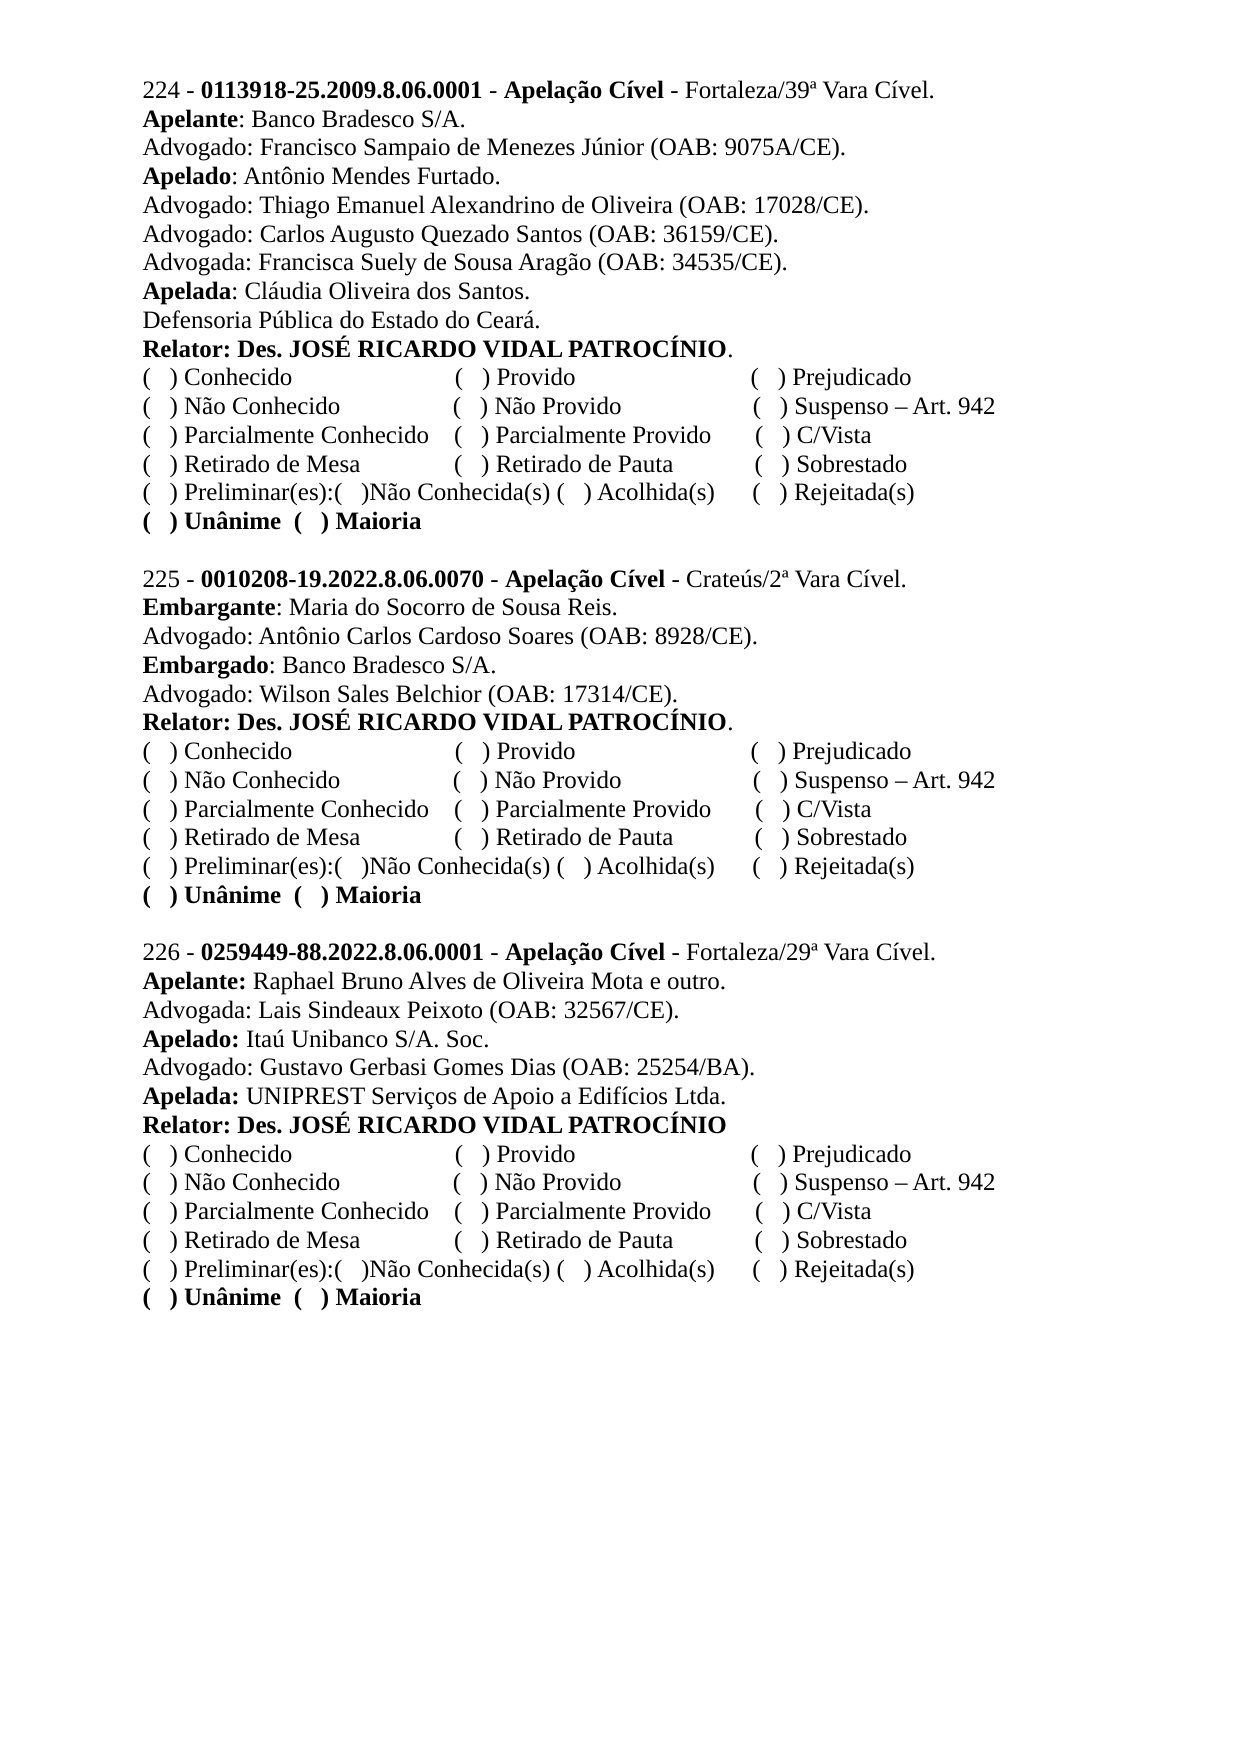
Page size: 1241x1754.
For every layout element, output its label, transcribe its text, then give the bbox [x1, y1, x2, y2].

text Advogada: Francisca Suely de Sousa Aragão (OAB: 34535/CE). [142, 247, 1141, 276]
text Defensoria Pública do Estado do Ceará. [142, 305, 1141, 334]
text ( ) Conhecido ( ) Provido ( ) Prejudicado [142, 1139, 1141, 1167]
text ( ) Conhecido ( ) Provido ( ) Prejudicado [142, 362, 1141, 391]
text ( ) Parcialmente Conhecido ( ) Parcialmente Provido ( ) C/Vista [142, 420, 1158, 449]
text ( ) Unânime ( ) Maioria [142, 506, 1158, 535]
text 224 - 0113918-25.2009.8.06.0001 - Apelação Cível - Fortaleza/39ª Vara Cível. [142, 75, 1141, 104]
text ( ) Não Conhecido ( ) Não Provido ( ) Suspenso – Art. 942 [142, 765, 1158, 794]
text ( ) Unânime ( ) Maioria [142, 1282, 1158, 1311]
text Apelado: Antônio Mendes Furtado. [142, 161, 1141, 190]
text Relator: Des. JOSÉ RICARDO VIDAL PATROCÍNIO. [142, 334, 1141, 362]
text Apelada: Cláudia Oliveira dos Santos. [142, 276, 1141, 305]
text Apelado: Itaú Unibanco S/A. Soc. [142, 1024, 1141, 1052]
text Advogado: Francisco Sampaio de Menezes Júnior (OAB: 9075A/CE). [142, 132, 1141, 161]
text Relator: Des. JOSÉ RICARDO VIDAL PATROCÍNIO. [142, 707, 1141, 736]
text ( ) Unânime ( ) Maioria [142, 880, 1158, 909]
text Relator: Des. JOSÉ RICARDO VIDAL PATROCÍNIO [142, 1110, 1141, 1139]
text ( ) Parcialmente Conhecido ( ) Parcialmente Provido ( ) C/Vista [142, 794, 1158, 822]
text Embargado: Banco Bradesco S/A. [142, 650, 1141, 679]
text Advogado: Wilson Sales Belchior (OAB: 17314/CE). [142, 679, 1141, 707]
text ( ) Retirado de Mesa ( ) Retirado de Pauta ( ) Sobrestado [142, 822, 1158, 851]
text Advogada: Lais Sindeaux Peixoto (OAB: 32567/CE). [142, 995, 1141, 1024]
text Advogado: Thiago Emanuel Alexandrino de Oliveira (OAB: 17028/CE). [142, 190, 1141, 219]
text ( ) Retirado de Mesa ( ) Retirado de Pauta ( ) Sobrestado [142, 449, 1158, 477]
text Apelada: UNIPREST Serviços de Apoio a Edifícios Ltda. [142, 1081, 1141, 1110]
text ( ) Parcialmente Conhecido ( ) Parcialmente Provido ( ) C/Vista [142, 1196, 1158, 1225]
text 225 - 0010208-19.2022.8.06.0070 - Apelação Cível - Crateús/2ª Vara Cível. [142, 564, 1141, 592]
text Advogado: Carlos Augusto Quezado Santos (OAB: 36159/CE). [142, 219, 1141, 247]
text ( ) Preliminar(es):( )Não Conhecida(s) ( ) Acolhida(s) ( ) Rejeitada(s) [142, 1254, 1158, 1282]
text ( ) Preliminar(es):( )Não Conhecida(s) ( ) Acolhida(s) ( ) Rejeitada(s) [142, 477, 1158, 506]
text Embargante: Maria do Socorro de Sousa Reis. [142, 592, 1141, 621]
text ( ) Não Conhecido ( ) Não Provido ( ) Suspenso – Art. 942 [142, 1167, 1158, 1196]
text Advogado: Antônio Carlos Cardoso Soares (OAB: 8928/CE). [142, 621, 1141, 650]
text ( ) Retirado de Mesa ( ) Retirado de Pauta ( ) Sobrestado [142, 1225, 1158, 1254]
text Apelante: Banco Bradesco S/A. [142, 104, 1141, 132]
text ( ) Conhecido ( ) Provido ( ) Prejudicado [142, 736, 1141, 765]
text Advogado: Gustavo Gerbasi Gomes Dias (OAB: 25254/BA). [142, 1052, 1141, 1081]
text 226 - 0259449-88.2022.8.06.0001 - Apelação Cível - Fortaleza/29ª Vara Cível. [142, 937, 1141, 966]
text Apelante: Raphael Bruno Alves de Oliveira Mota e outro. [142, 966, 1141, 995]
text ( ) Preliminar(es):( )Não Conhecida(s) ( ) Acolhida(s) ( ) Rejeitada(s) [142, 851, 1158, 880]
text ( ) Não Conhecido ( ) Não Provido ( ) Suspenso – Art. 942 [142, 391, 1158, 420]
